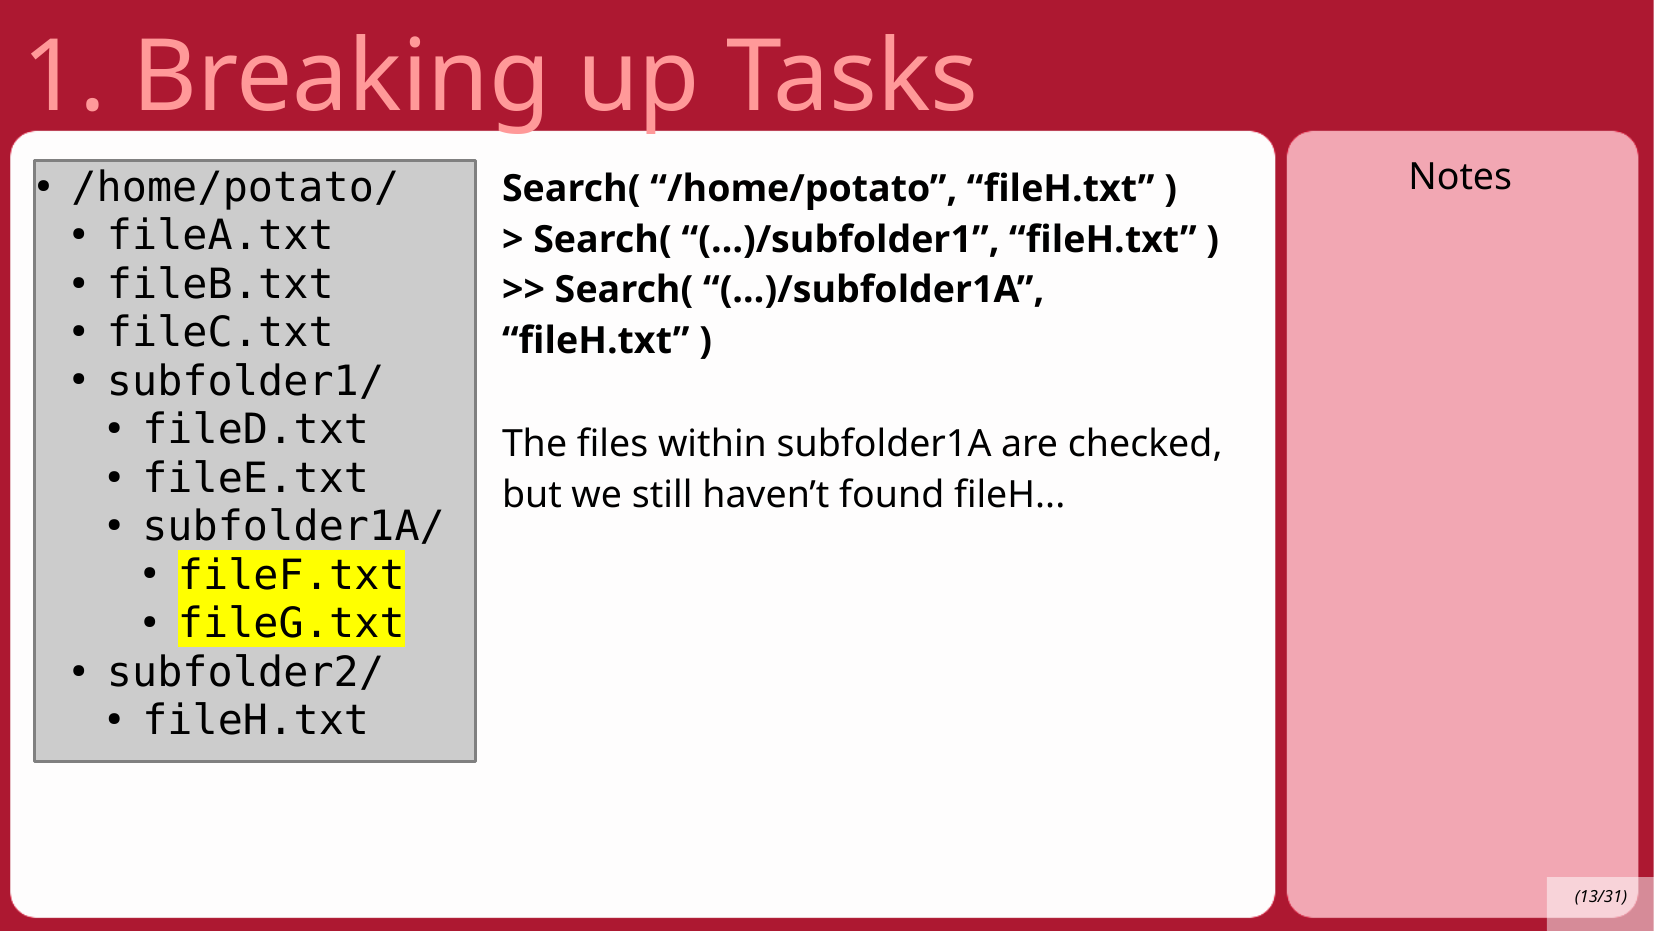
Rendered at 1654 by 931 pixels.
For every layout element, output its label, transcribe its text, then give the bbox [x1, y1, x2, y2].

text_box Search( “/home/potato”, “fileH.txt” ) > Search( “(…)/subfolder1”, “fileH.txt” ) >> Search( “(…)/subfolder1A”, “fileH.txt” ) The files within subfolder1A are checked, but we still haven’t found fileH... [502, 160, 1262, 899]
text_box /home/potato/ fileA.txt fileB.txt fileC.txt subfolder1/ fileD.txt fileE.txt subfolder1A/ fileF.txt fileG.txt subfolder2/ fileH.txt [34, 160, 476, 762]
picture [0, 0, 1654, 931]
text_box (<number>/31) [1546, 877, 1654, 931]
title 1. Breaking up Tasks [22, 7, 1511, 136]
text_box Notes [1290, 141, 1631, 199]
